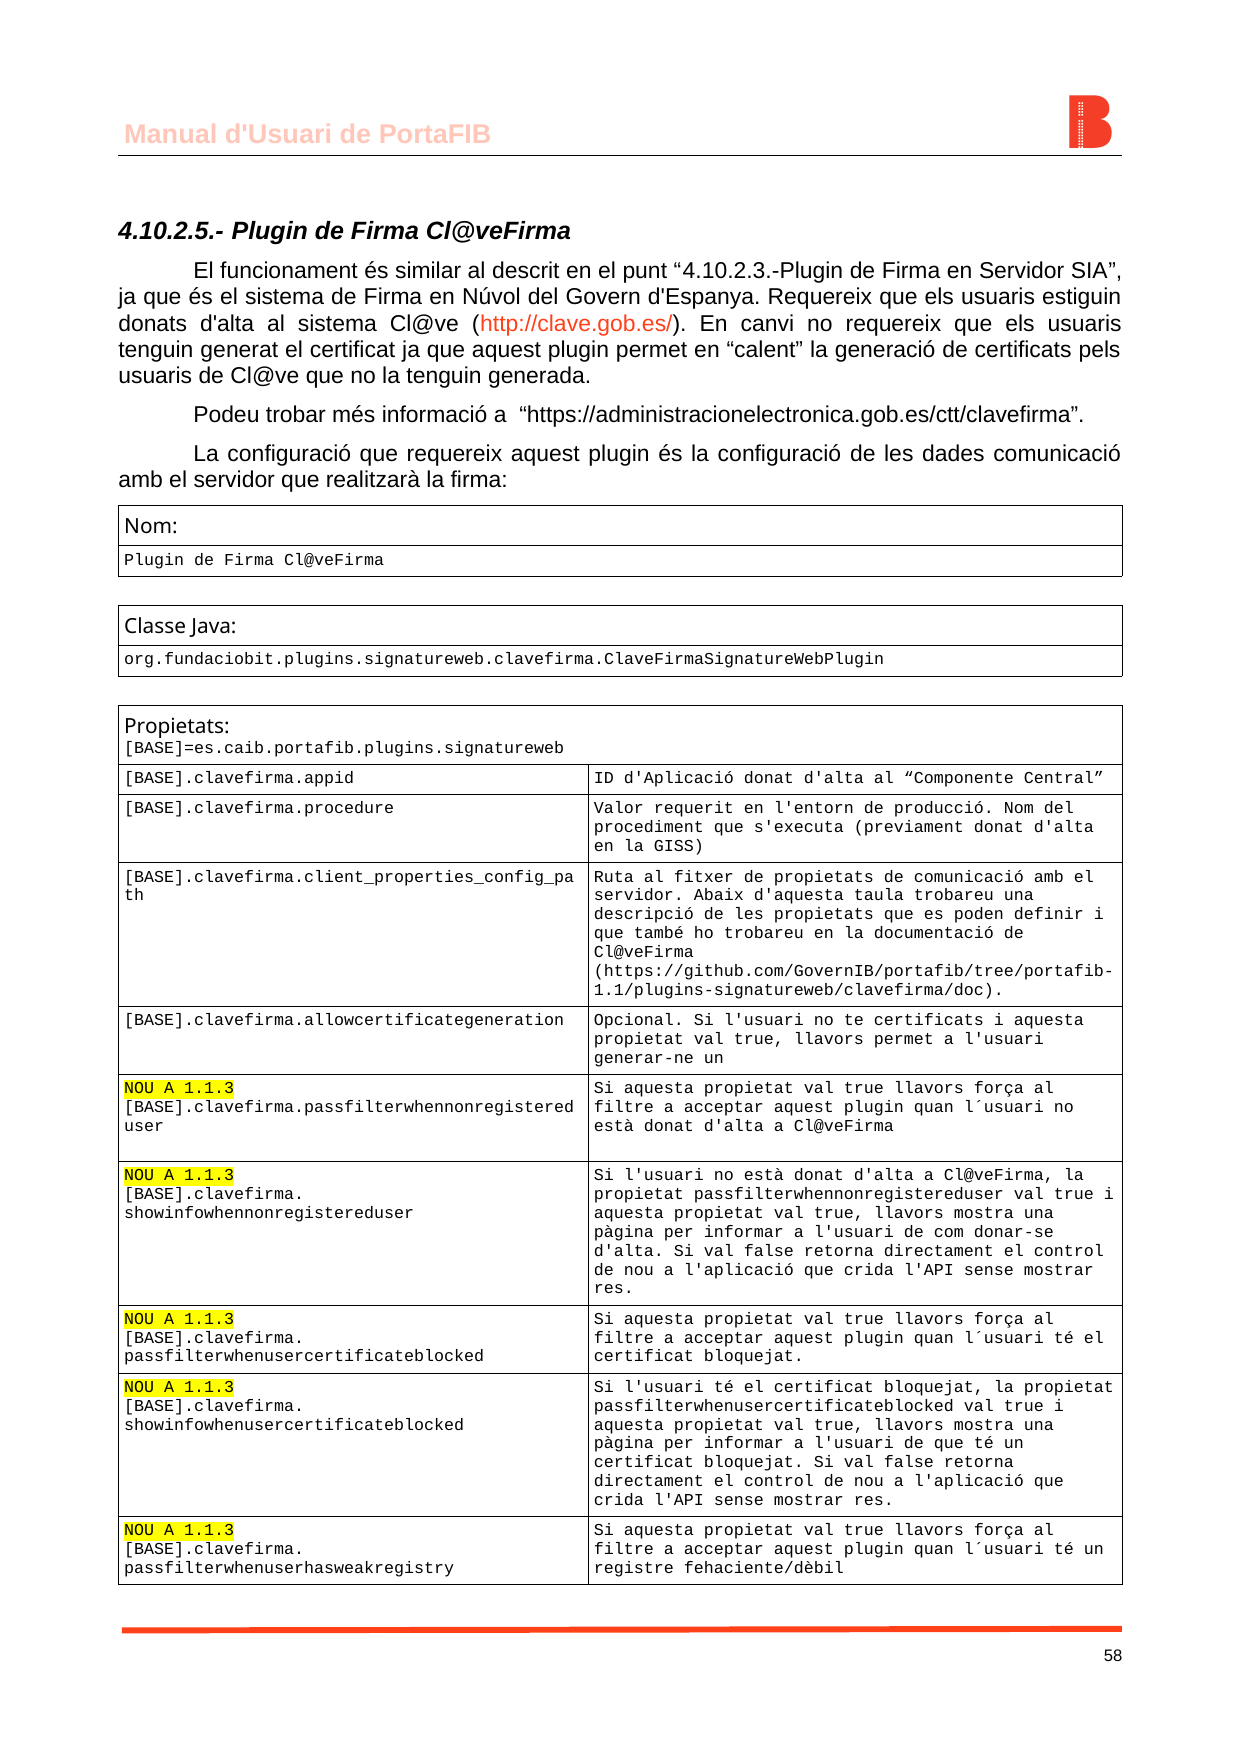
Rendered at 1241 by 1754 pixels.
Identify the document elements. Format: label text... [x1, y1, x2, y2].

table_cell NOU A 1.1.3 [BASE].clavefirma.passfilterwhennonregistereduser [119, 1075, 588, 1161]
table_cell [BASE].clavefirma.procedure [119, 795, 588, 862]
table_cell [BASE].clavefirma.client_properties_config_path [119, 863, 588, 1006]
table_cell Si aquesta propietat val true llavors força al filtre a acceptar aquest plugin quan l´usuari no està donat d'alta a Cl@veFirma [589, 1075, 1122, 1161]
table_cell Si aquesta propietat val true llavors força al filtre a acceptar aquest plugin quan l´usuari té el certificat bloquejat. [589, 1306, 1122, 1373]
table_cell Si aquesta propietat val true llavors força al filtre a acceptar aquest plugin quan l´usuari té un registre fehaciente/dèbil [589, 1517, 1122, 1584]
table_header Nom: [119, 506, 1122, 545]
table_cell Plugin de Firma Cl@veFirma [119, 546, 1122, 576]
table_header Propietats: [BASE]=es.caib.portafib.plugins.signatureweb [119, 706, 1122, 764]
table_cell [BASE].clavefirma.appid [119, 765, 588, 794]
table_cell NOU A 1.1.3 [BASE].clavefirma. showinfowhenusercertificateblocked [119, 1374, 588, 1516]
table_cell Opcional. Si l'usuari no te certificats i aquesta propietat val true, llavors permet a l'usuari generar-ne un [589, 1007, 1122, 1074]
table_cell NOU A 1.1.3 [BASE].clavefirma. showinfowhennonregistereduser [119, 1162, 588, 1304]
table_cell NOU A 1.1.3 [BASE].clavefirma. passfilterwhenusercertificateblocked [119, 1306, 588, 1373]
text Podeu trobar més informació a “https://administracionelectronica.gob.es/ctt/clavefirma”. [118, 401, 1122, 428]
picture [1063, 94, 1117, 150]
subtitle Plugin de Firma Cl@veFirma [118, 216, 1122, 244]
table_cell Si l'usuari no està donat d'alta a Cl@veFirma, la propietat passfilterwhennonregistereduser val true i aquesta propietat val true, llavors mostra una pàgina per informar a l'usuari de com donar-se d'alta. Si val false retorna directament el control de nou a l'aplicació que crida l'API sense mostrar res. [589, 1162, 1122, 1304]
table_cell Valor requerit en l'entorn de producció. Nom del procediment que s'executa (previament donat d'alta en la GISS) [589, 795, 1122, 862]
table_cell org.fundaciobit.plugins.signatureweb.clavefirma.ClaveFirmaSignatureWebPlugin [119, 646, 1122, 676]
table_cell NOU A 1.1.3 [BASE].clavefirma. passfilterwhenuserhasweakregistry [119, 1517, 588, 1584]
table_cell Ruta al fitxer de propietats de comunicació amb el servidor. Abaix d'aquesta taula trobareu una descripció de les propietats que es poden definir i que també ho trobareu en la documentació de Cl@veFirma (https://github.com/GovernIB/portafib/tree/portafib-1.1/plugins-signatureweb/clavefirma/doc). [589, 863, 1122, 1006]
text El funcionament és similar al descrit en el punt “4.10.2.3.-Plugin de Firma en Servidor SIA”, ja que és el sistema de Firma en Núvol del Govern d'Espanya. Requereix que els usuaris estiguin donats d'alta al sistema Cl@ve (http://clave.gob.es/). En canvi no requereix que els usuaris tenguin generat el certificat ja que aquest plugin permet en “calent” la generació de certificats pels usuaris de Cl@ve que no la tenguin generada. [118, 257, 1122, 389]
table_cell Si l'usuari té el certificat bloquejat, la propietat passfilterwhenusercertificateblocked val true i aquesta propietat val true, llavors mostra una pàgina per informar a l'usuari de que té un certificat bloquejat. Si val false retorna directament el control de nou a l'aplicació que crida l'API sense mostrar res. [589, 1374, 1122, 1516]
table_cell [BASE].clavefirma.allowcertificategeneration [119, 1007, 588, 1074]
text La configuració que requereix aquest plugin és la configuració de les dades comunicació amb el servidor que realitzarà la firma: [118, 440, 1122, 493]
table_header Classe Java: [119, 606, 1122, 645]
table_cell ID d'Aplicació donat d'alta al “Componente Central” [589, 765, 1122, 794]
